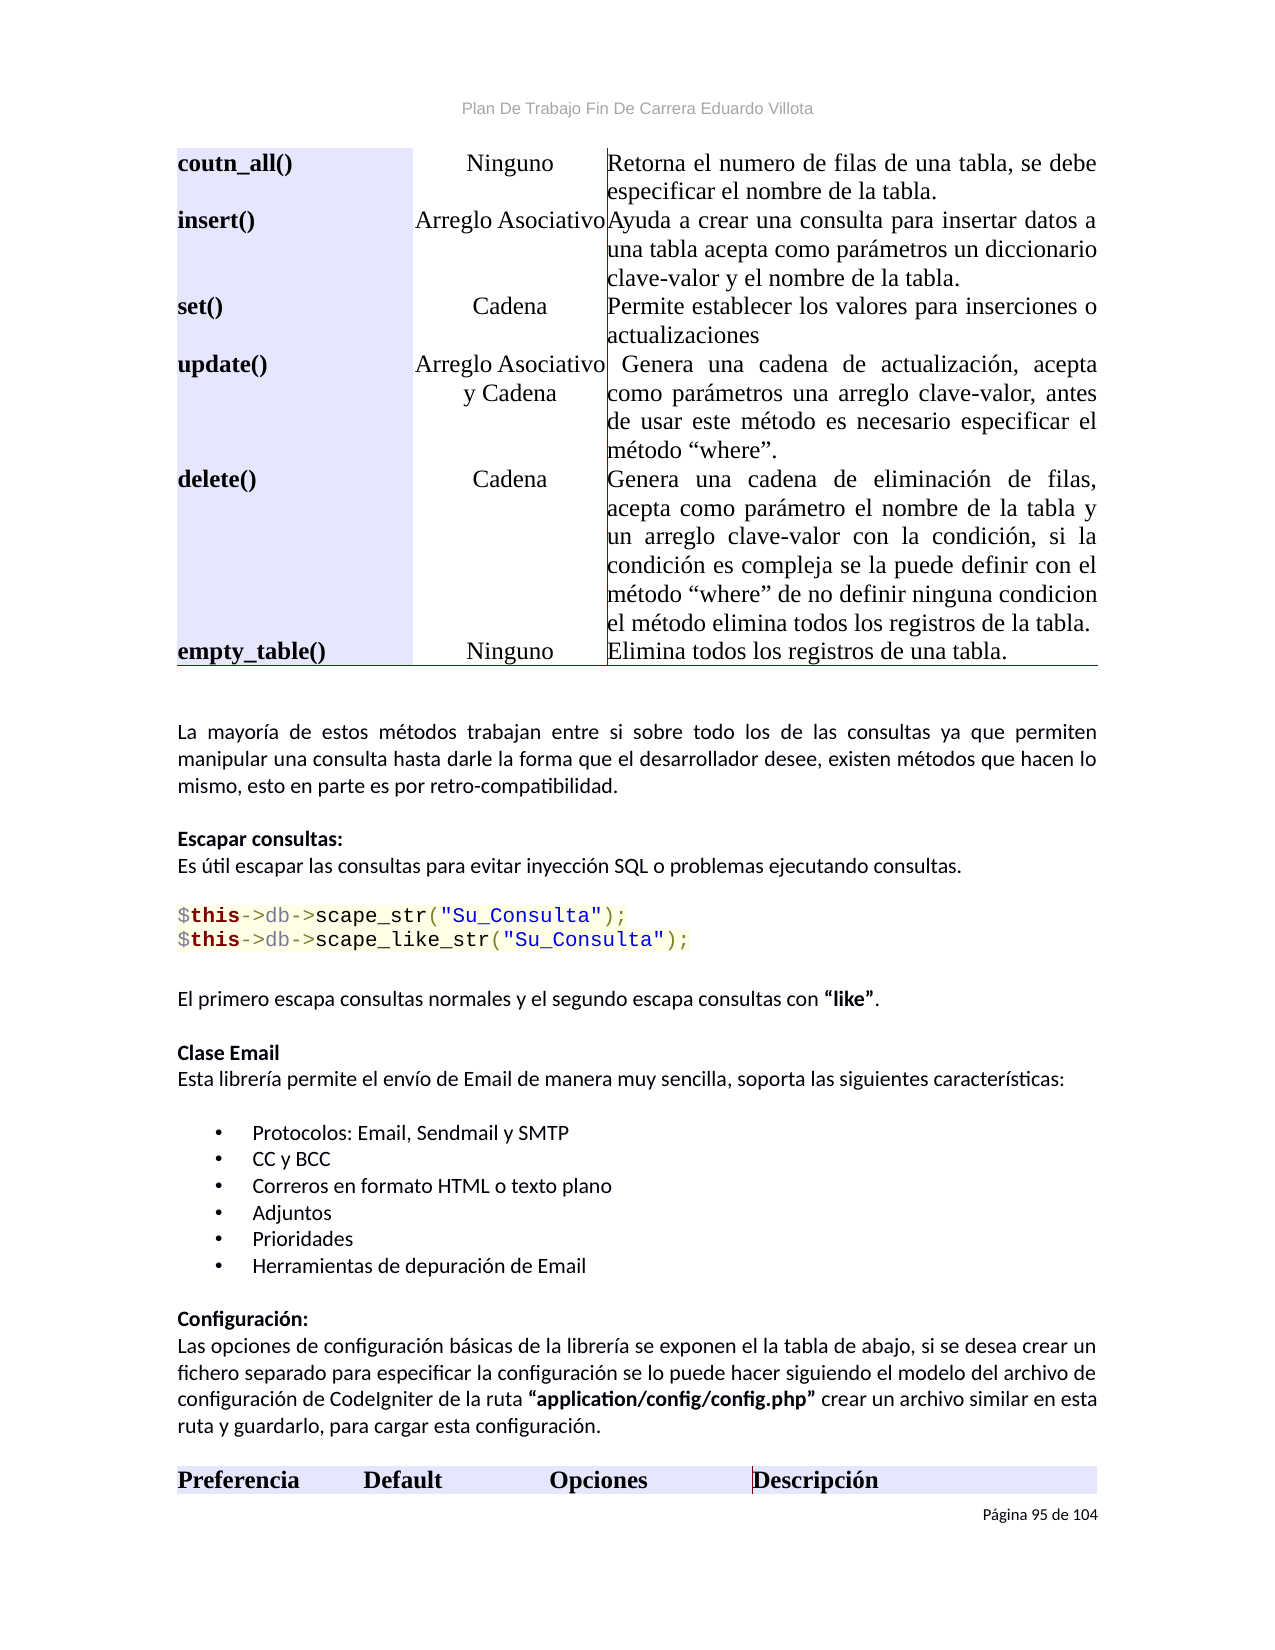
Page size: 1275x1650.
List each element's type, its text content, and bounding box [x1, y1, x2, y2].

text Clase Email [177, 1039, 1098, 1066]
table_cell Ayuda a crear una consulta para insertar datos a una tabla acepta como parámetros un diccionario clave-valor y el nombre de la tabla. [608, 205, 1097, 291]
table_cell Genera una cadena de actualización, acepta como parámetros una arreglo clave-valor, antes de usar este método es necesario especificar el método “where”. [608, 349, 1097, 464]
table_cell set() [177, 291, 413, 349]
list Adjuntos [215, 1199, 1098, 1226]
list Herramientas de depuración de Email [215, 1252, 1098, 1279]
text $this->db->scape_str("Su_Consulta"); [177, 905, 1098, 929]
text Las opciones de configuración básicas de la librería se exponen el la tabla de abajo, si se desea crear un fichero separado para especificar la configuración se lo puede hacer siguiendo el modelo del archivo de configuración de CodeIgniter de la ruta “application/config/config.php” crear un archivo similar en esta ruta y guardarlo, para cargar esta configuración. [177, 1332, 1098, 1439]
table_header Opciones [549, 1466, 752, 1494]
text El primero escapa consultas normales y el segundo escapa consultas con “like”. [177, 986, 1098, 1012]
table_cell Ninguno [413, 636, 607, 665]
table_cell insert() [177, 205, 413, 291]
table_cell Arreglo Asociativo y Cadena [413, 349, 607, 464]
list Correros en formato HTML o texto plano [215, 1172, 1098, 1199]
text $this->db->scape_like_str("Su_Consulta"); [177, 929, 1098, 952]
table_cell Arreglo Asociativo [413, 205, 607, 291]
table_cell Permite establecer los valores para inserciones o actualizaciones [608, 291, 1097, 349]
list Prioridades [215, 1226, 1098, 1252]
table_cell Cadena [413, 464, 607, 636]
table_header Default [363, 1466, 549, 1494]
table_cell coutn_all() [177, 148, 413, 205]
table_cell Retorna el numero de filas de una tabla, se debe especificar el nombre de la tabla. [608, 148, 1097, 205]
text Esta librería permite el envío de Email de manera muy sencilla, soporta las siguientes características: [177, 1066, 1098, 1092]
text Configuración: [177, 1306, 1098, 1332]
table_cell empty_table() [177, 636, 413, 665]
table_cell Ninguno [413, 148, 607, 205]
text La mayoría de estos métodos trabajan entre si sobre todo los de las consultas ya que permiten manipular una consulta hasta darle la forma que el desarrollador desee, existen métodos que hacen lo mismo, esto en parte es por retro-compatibilidad. [177, 718, 1098, 798]
table_cell Genera una cadena de eliminación de filas, acepta como parámetro el nombre de la tabla y un arreglo clave-valor con la condición, si la condición es compleja se la puede definir con el método “where” de no definir ninguna condicion el método elimina todos los registros de la tabla. [608, 464, 1097, 636]
table_cell Cadena [413, 291, 607, 349]
list Protocolos: Email, Sendmail y SMTP [215, 1119, 1098, 1146]
table_cell delete() [177, 464, 413, 636]
table_cell update() [177, 349, 413, 464]
table_header Descripción [753, 1466, 1097, 1494]
text Es útil escapar las consultas para evitar inyección SQL o problemas ejecutando consultas. [177, 852, 1098, 878]
list CC y BCC [215, 1146, 1098, 1172]
table_cell Elimina todos los registros de una tabla. [608, 636, 1097, 665]
table_header Preferencia [177, 1466, 363, 1494]
text Escapar consultas: [177, 825, 1098, 852]
